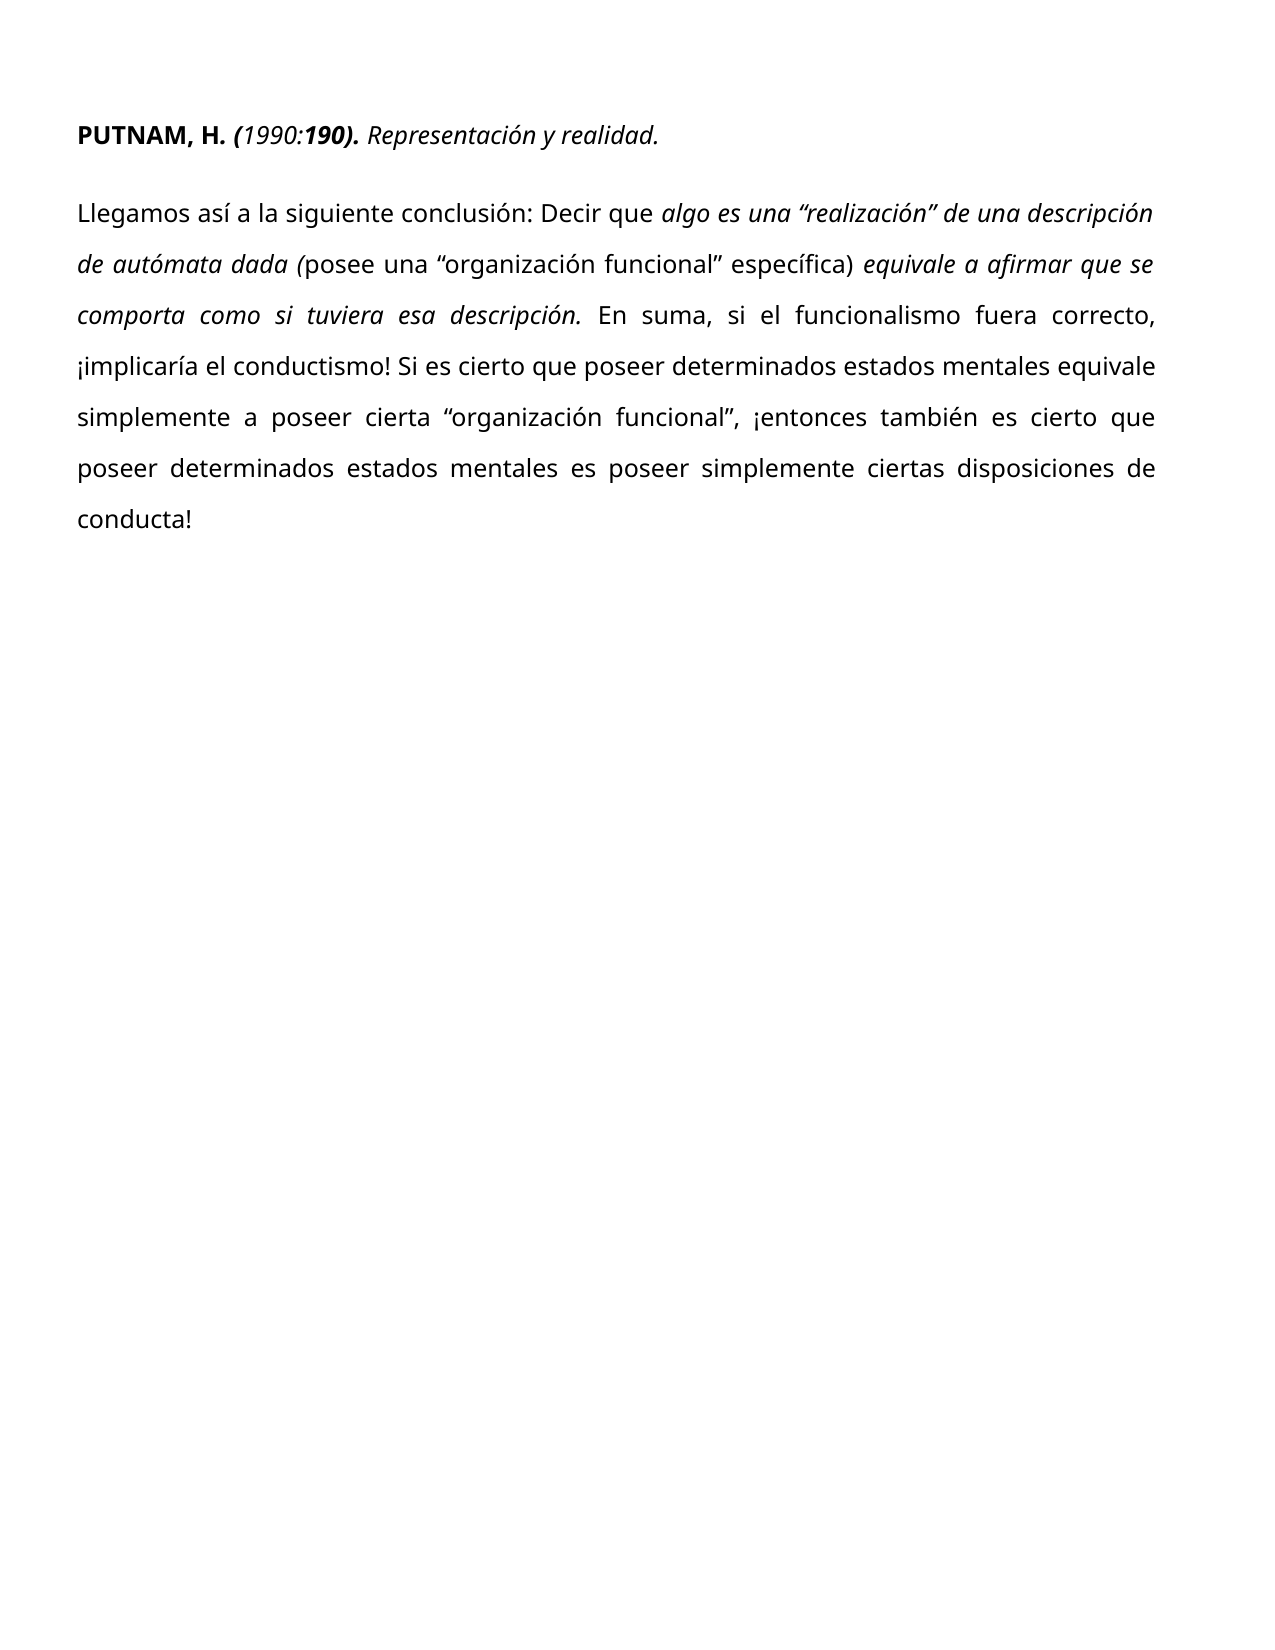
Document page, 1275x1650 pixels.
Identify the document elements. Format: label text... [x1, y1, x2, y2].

text PUTNAM, H. (1990:190). Representación y realidad. [77, 117, 1157, 151]
text Llegamos así a la siguiente conclusión: Decir que algo es una “realización” de una descripción de autómata dada (posee una “organización funcional” específica) equivale a afirmar que se comporta como si tuviera esa descripción. En suma, si el funcionalismo fuera correcto, ¡implicaría el conductismo! Si es cierto que poseer determinados estados mentales equivale simplemente a poseer cierta “organización funcional”, ¡entonces también es cierto que poseer determinados estados mentales es poseer simplemente ciertas disposiciones de conducta! [77, 196, 1157, 536]
